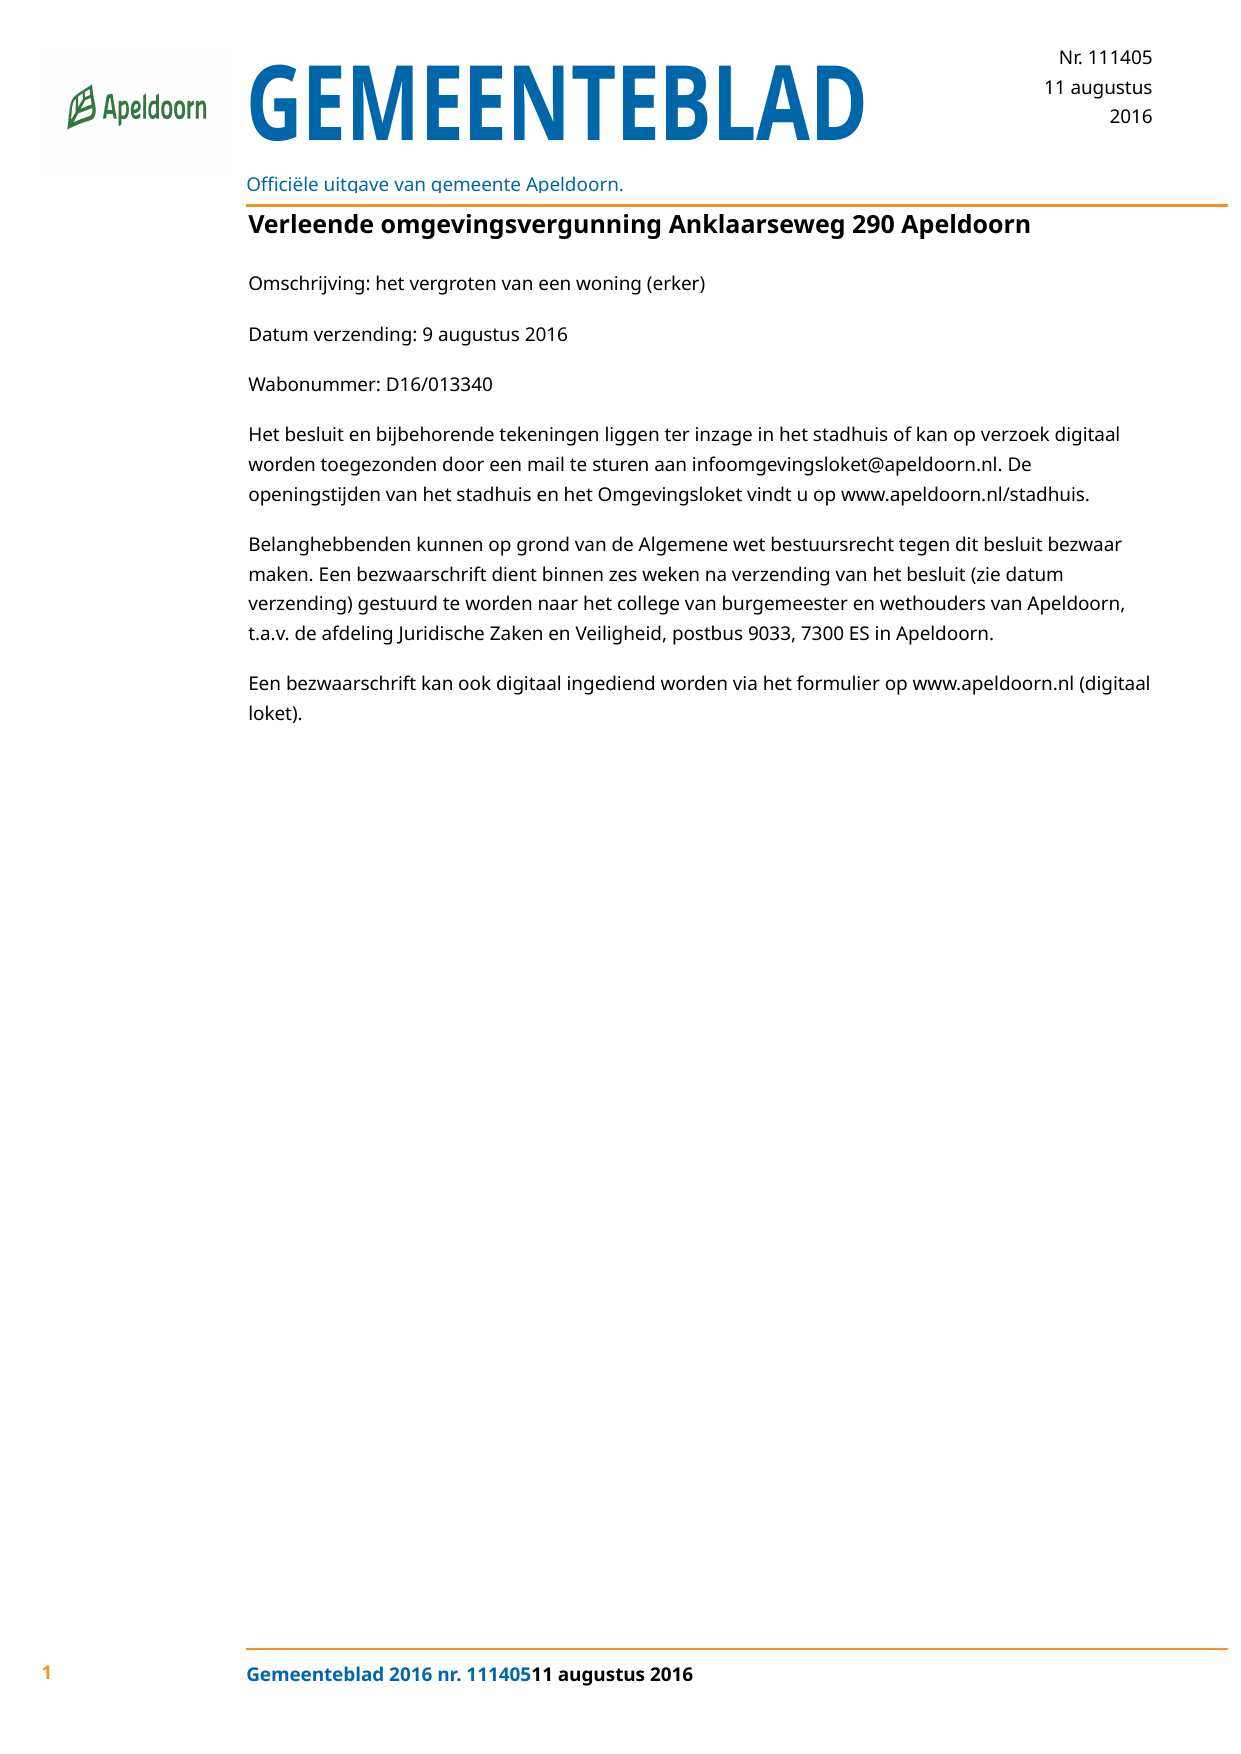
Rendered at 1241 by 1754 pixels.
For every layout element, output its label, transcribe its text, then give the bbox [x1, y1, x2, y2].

text Verleende omgevingsvergunning Anklaarseweg 290 Apeldoorn [248, 207, 1152, 241]
picture [41, 47, 231, 172]
text Wabonummer: D16/013340 [248, 371, 1152, 397]
text Belanghebbenden kunnen op grond van de Algemene wet bestuursrecht tegen dit besluit bezwaar maken. Een bezwaarschrift dient binnen zes weken na verzending van het besluit (zie datum verzending) gestuurd te worden naar het college van burgemeester en wethouders van Apeldoorn, t.a.v. de afdeling Juridische Zaken en Veiligheid, postbus 9033, 7300 ES in Apeldoorn. [248, 531, 1152, 646]
text Datum verzending: 9 augustus 2016 [248, 321, 1152, 346]
text Het besluit en bijbehorende tekeningen liggen ter inzage in het stadhuis of kan op verzoek digitaal worden toegezonden door een mail te sturen aan infoomgevingsloket@apeldoorn.nl. De openingstijden van het stadhuis en het Omgevingsloket vindt u op www.apeldoorn.nl/stadhuis. [248, 422, 1152, 506]
text Omschrijving: het vergroten van een woning (erker) [248, 270, 1152, 296]
text Een bezwaarschrift kan ook digitaal ingediend worden via het formulier op www.apeldoorn.nl (digitaal loket). [248, 670, 1152, 726]
